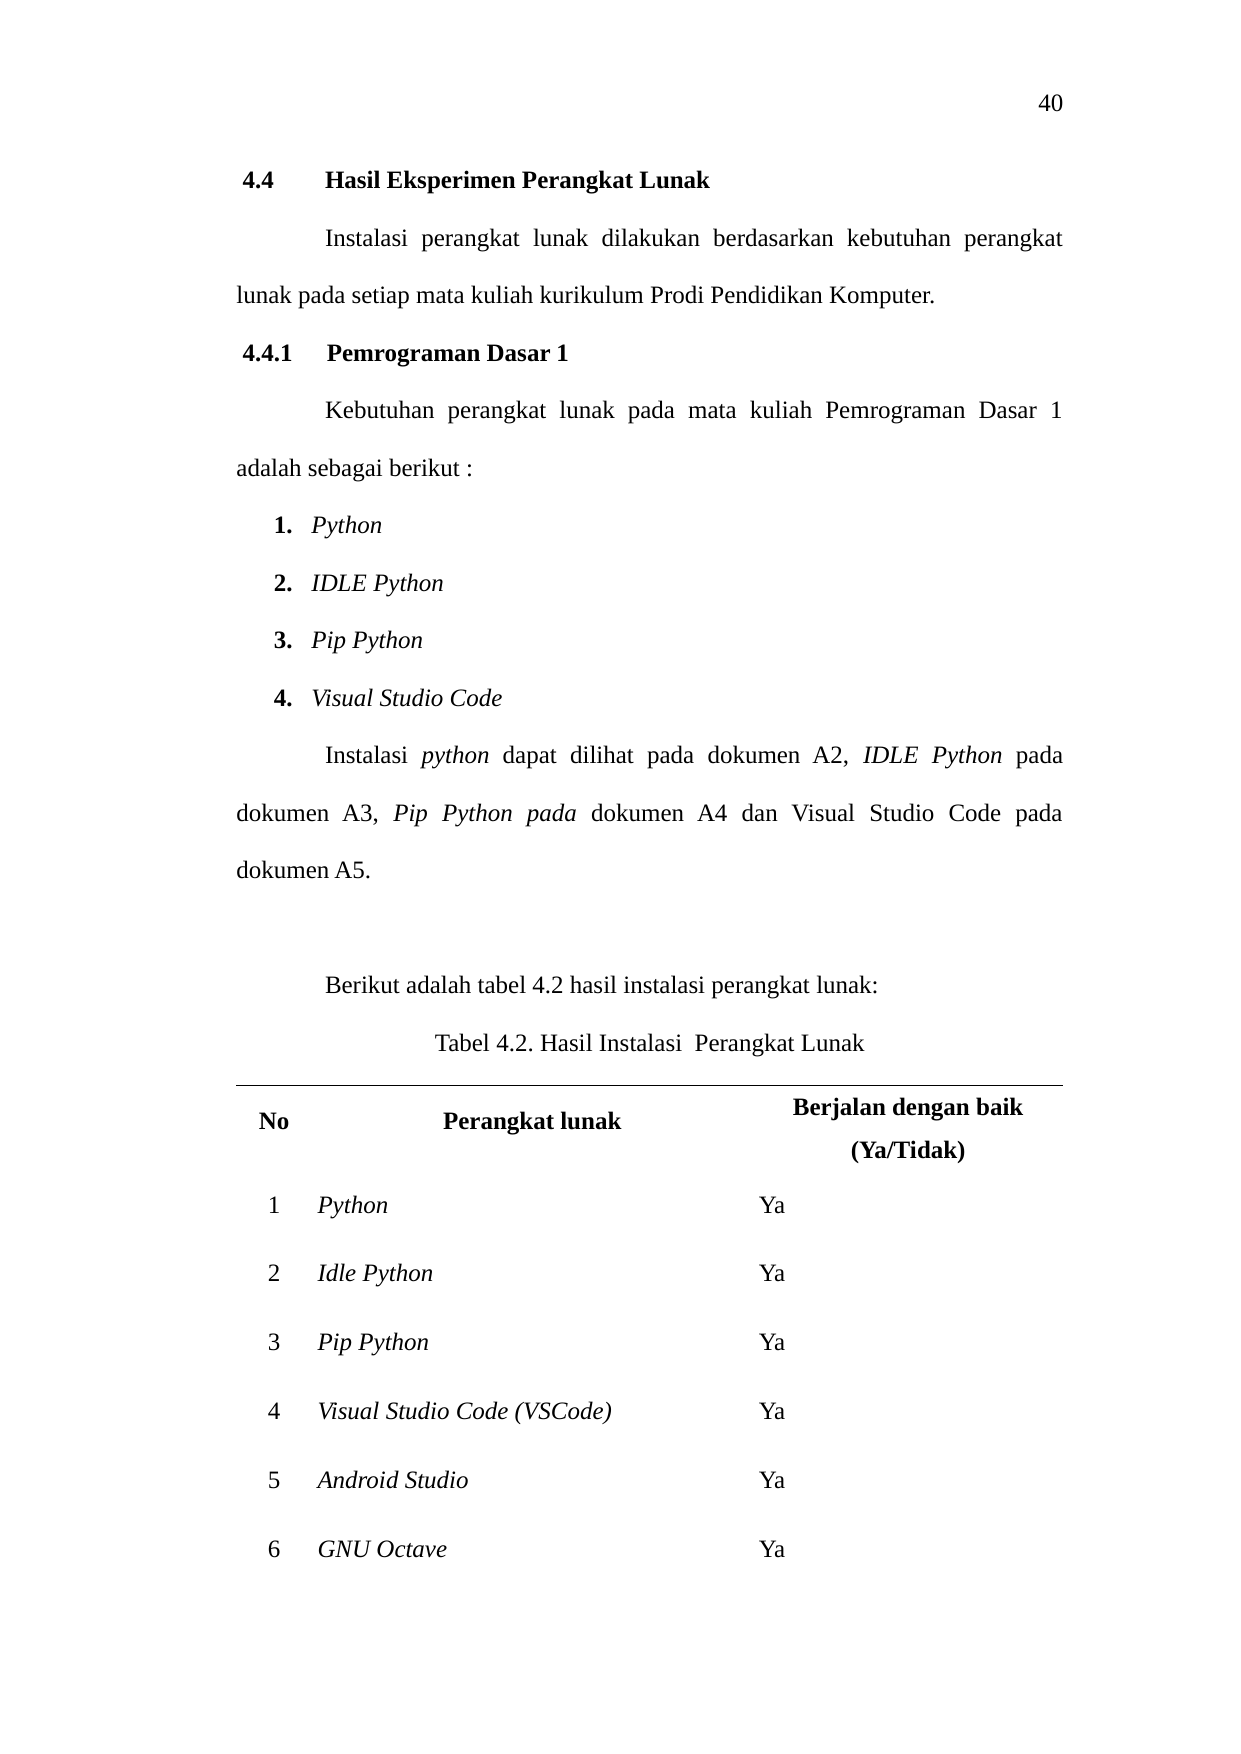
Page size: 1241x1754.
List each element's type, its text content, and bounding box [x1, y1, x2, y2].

text Kebutuhan perangkat lunak pada mata kuliah Pemrograman Dasar 1 adalah sebagai berikut : [236, 395, 1063, 482]
table_header Berjalan dengan baik (Ya/Tidak) [753, 1086, 1063, 1184]
table_cell Ya [753, 1322, 1063, 1391]
table_cell Ya [753, 1253, 1063, 1322]
table_cell Android Studio [311, 1459, 753, 1528]
table_cell Visual Studio Code (VSCode) [311, 1391, 753, 1459]
text Instalasi python dapat dilihat pada dokumen A2, IDLE Python pada dokumen A3, Pip Python pada dokumen A4 dan Visual Studio Code pada dokumen A5. [236, 740, 1063, 884]
text Instalasi perangkat lunak dilakukan berdasarkan kebutuhan perangkat lunak pada setiap mata kuliah kurikulum Prodi Pendidikan Komputer. [236, 223, 1063, 309]
list Python [274, 510, 1063, 539]
table_cell 6 [236, 1528, 311, 1568]
table_cell 3 [236, 1322, 311, 1391]
table_cell Idle Python [311, 1253, 753, 1322]
table_cell Ya [753, 1391, 1063, 1459]
table_cell Python [311, 1184, 753, 1253]
table_header No [236, 1086, 311, 1184]
table_cell Pip Python [311, 1322, 753, 1391]
table_cell 5 [236, 1459, 311, 1528]
table_header Perangkat lunak [311, 1086, 753, 1184]
subtitle Pemrograman Dasar 1 [236, 338, 1063, 367]
table_cell GNU Octave [311, 1528, 753, 1568]
subtitle Hasil Eksperimen Perangkat Lunak [236, 165, 1063, 194]
table_cell 2 [236, 1253, 311, 1322]
list Visual Studio Code [274, 683, 1063, 712]
table_cell Ya [753, 1528, 1063, 1568]
text Tabel 4.2. Hasil instalasi Perangkat Lunak [236, 1028, 1063, 1057]
table_cell 1 [236, 1184, 311, 1253]
list Pip Python [274, 625, 1063, 654]
table_cell Ya [753, 1184, 1063, 1253]
table_cell Ya [753, 1459, 1063, 1528]
list IDLE Python [274, 568, 1063, 597]
table_cell 4 [236, 1391, 311, 1459]
text Berikut adalah tabel 4.2 hasil instalasi perangkat lunak: [236, 970, 1063, 999]
